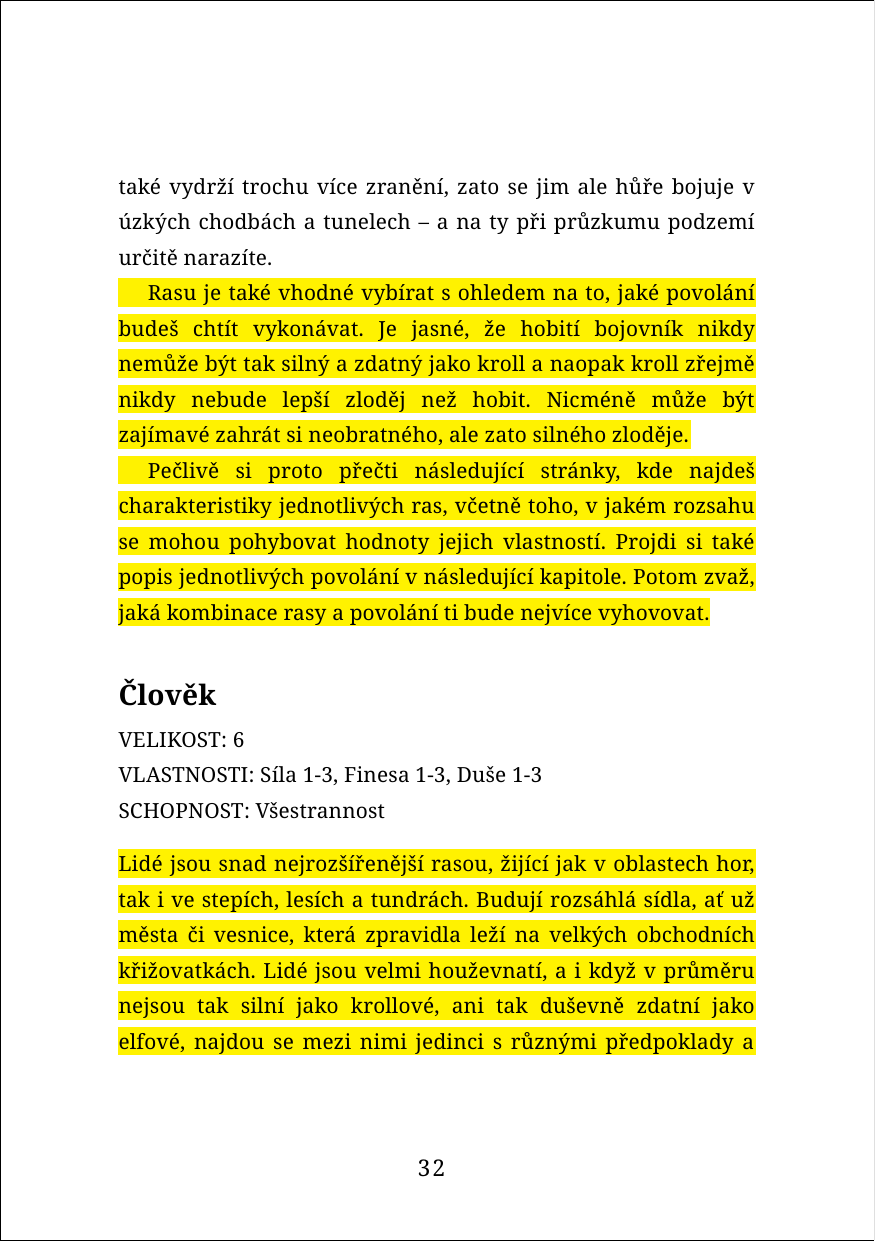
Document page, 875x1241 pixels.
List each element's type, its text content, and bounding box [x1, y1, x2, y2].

text VELIKOST: 6 VLASTNOSTI: Síla 1-3, Finesa 1-3, Duše 1-3 SCHOPNOST: Všestrannost [118, 725, 756, 824]
text Lidé jsou snad nejrozšířenější rasou, žijící jak v oblastech hor, tak i ve stepích, lesích a tundrách. Budují rozsáhlá sídla, ať už města či vesnice, která zpravidla leží na velkých obchodních křižovatkách. Lidé jsou velmi houževnatí, a i když v průměru nejsou tak silní jako krollové, ani tak duševně zdatní jako elfové, najdou se mezi nimi jedinci s různými předpoklady a [118, 849, 756, 1055]
subtitle Člověk [118, 675, 756, 713]
text také vydrží trochu více zranění, zato se jim ale hůře bojuje v úzkých chodbách a tunelech – a na ty při průzkumu podzemí určitě narazíte. Rasu je také vhodné vybírat s ohledem na to, jaké povolání budeš chtít vykonávat. Je jasné, že hobití bojovník nikdy nemůže být tak silný a zdatný jako kroll a naopak kroll zřejmě nikdy nebude lepší zloděj než hobit. Nicméně může být zajímavé zahrát si neobratného, ale zato silného zloděje. Pečlivě si proto přečti následující stránky, kde najdeš charakteristiky jednotlivých ras, včetně toho, v jakém rozsahu se mohou pohybovat hodnoty jejich vlastností. Projdi si také popis jednotlivých povolání v následující kapitole. Potom zvaž, jaká kombinace rasy a povolání ti bude nejvíce vyhovovat. [118, 172, 756, 626]
